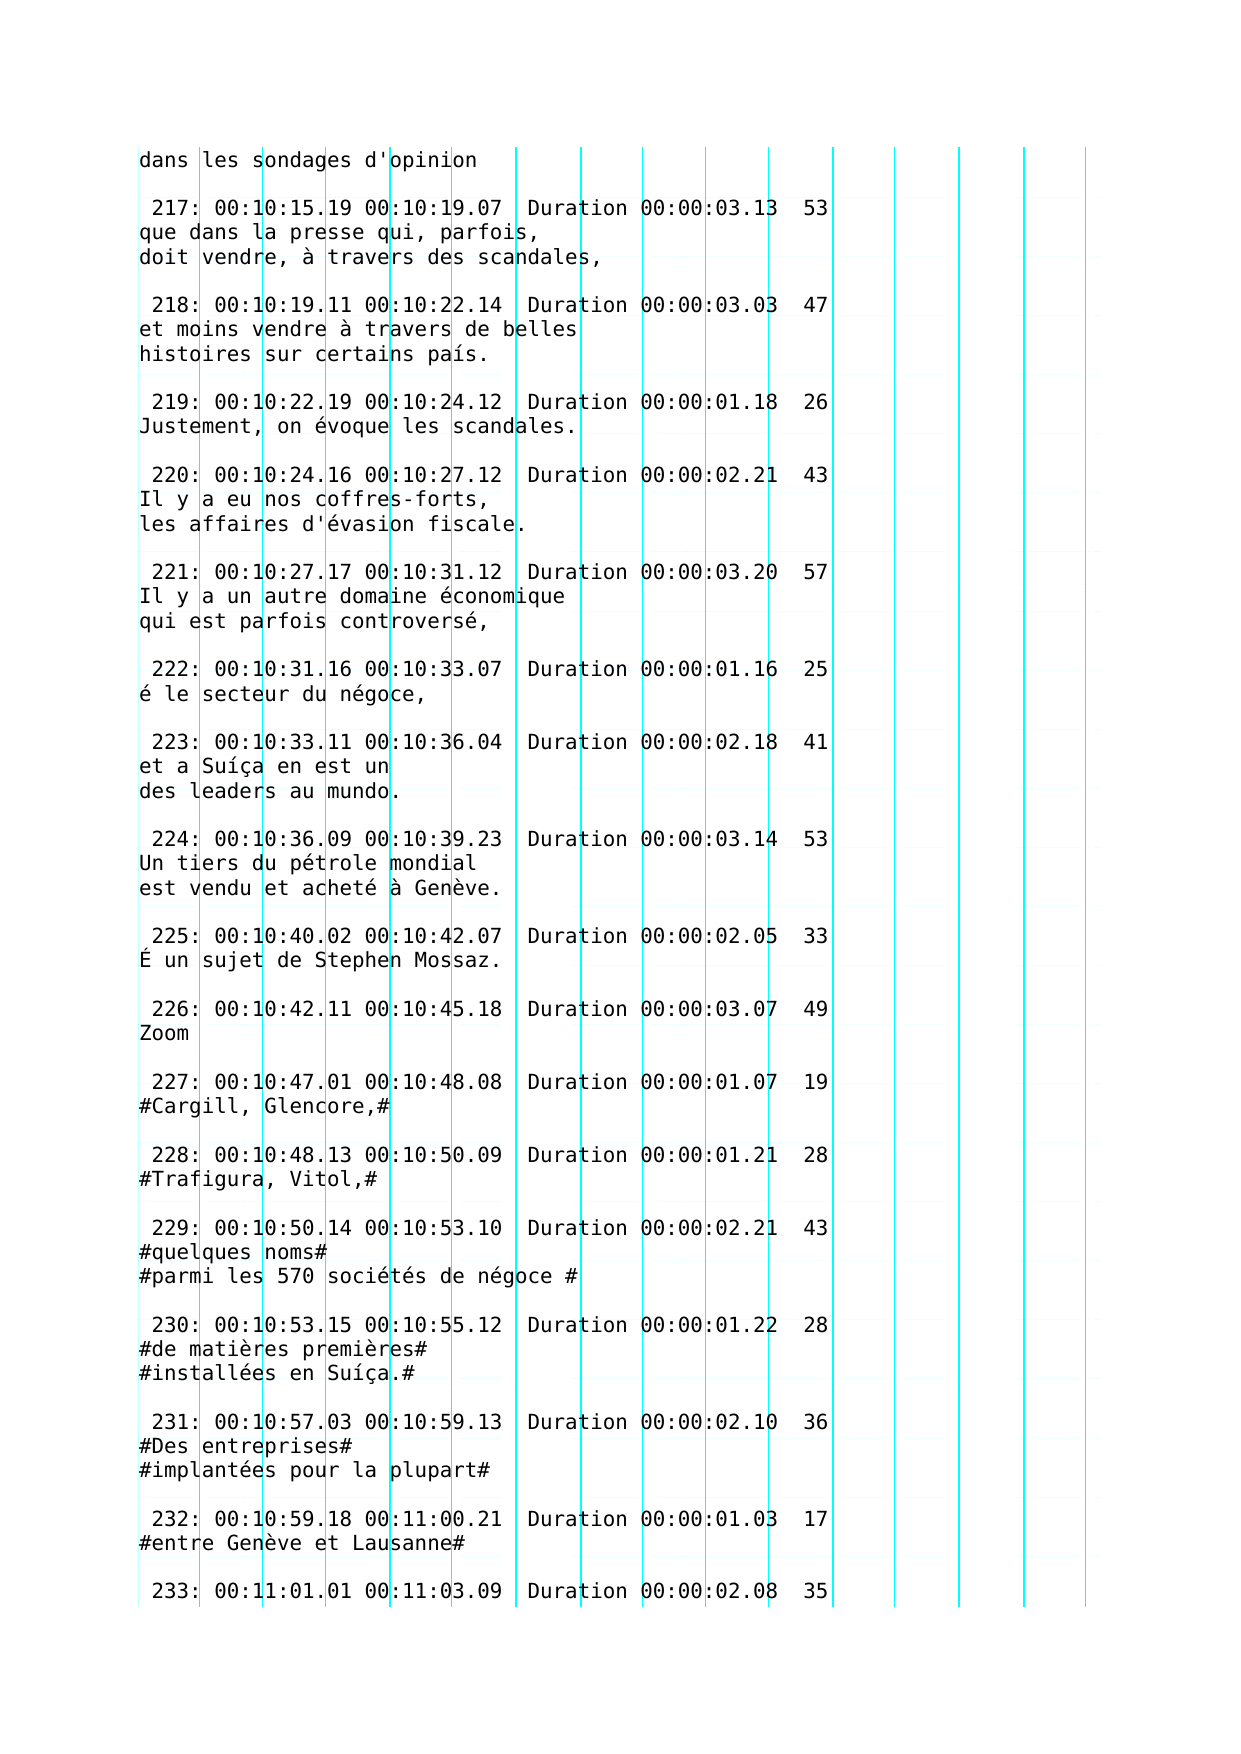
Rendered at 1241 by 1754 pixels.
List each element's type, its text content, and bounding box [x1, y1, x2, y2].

text 221: 00:10:27.17 00:10:31.12 Duration 00:00:03.20 57 [139, 560, 1101, 584]
text 218: 00:10:19.11 00:10:22.14 Duration 00:00:03.03 47 [139, 293, 1101, 317]
text 220: 00:10:24.16 00:10:27.12 Duration 00:00:02.21 43 [139, 463, 1101, 487]
text 224: 00:10:36.09 00:10:39.23 Duration 00:00:03.14 53 [139, 827, 1101, 851]
text #Des entreprises# [139, 1434, 1101, 1458]
picture [138, 147, 1102, 1607]
text 228: 00:10:48.13 00:10:50.09 Duration 00:00:01.21 28 [139, 1143, 1101, 1167]
text #installées en Suíça.# [139, 1361, 1101, 1385]
text est vendu et acheté à Genève. [139, 876, 1101, 900]
text dans les sondages d'opinion [139, 148, 1101, 172]
text et a Suíça en est un [139, 754, 1101, 779]
text Il y a un autre domaine économique [139, 584, 1101, 609]
text des leaders au mundo. [139, 779, 1101, 803]
text histoires sur certains país. [139, 342, 1101, 366]
text #parmi les 570 sociétés de négoce # [139, 1264, 1101, 1288]
text 222: 00:10:31.16 00:10:33.07 Duration 00:00:01.16 25 [139, 657, 1101, 682]
text #implantées pour la plupart# [139, 1458, 1101, 1482]
text 225: 00:10:40.02 00:10:42.07 Duration 00:00:02.05 33 [139, 924, 1101, 948]
text qui est parfois controversé, [139, 609, 1101, 633]
text 233: 00:11:01.01 00:11:03.09 Duration 00:00:02.08 35 [139, 1579, 1101, 1604]
text 227: 00:10:47.01 00:10:48.08 Duration 00:00:01.07 19 [139, 1070, 1101, 1094]
text 231: 00:10:57.03 00:10:59.13 Duration 00:00:02.10 36 [139, 1410, 1101, 1434]
text É un sujet de Stephen Mossaz. [139, 948, 1101, 973]
text Il y a eu nos coffres-forts, [139, 487, 1101, 512]
text que dans la presse qui, parfois, [139, 220, 1101, 245]
text Zoom [139, 1021, 1101, 1046]
text doit vendre, à travers des scandales, [139, 245, 1101, 269]
text 232: 00:10:59.18 00:11:00.21 Duration 00:00:01.03 17 [139, 1507, 1101, 1531]
text #de matières premières# [139, 1337, 1101, 1361]
text 217: 00:10:15.19 00:10:19.07 Duration 00:00:03.13 53 [139, 196, 1101, 220]
text é le secteur du négoce, [139, 682, 1101, 706]
text 226: 00:10:42.11 00:10:45.18 Duration 00:00:03.07 49 [139, 997, 1101, 1021]
text 229: 00:10:50.14 00:10:53.10 Duration 00:00:02.21 43 [139, 1216, 1101, 1240]
text #Cargill, Glencore,# [139, 1094, 1101, 1118]
text 223: 00:10:33.11 00:10:36.04 Duration 00:00:02.18 41 [139, 730, 1101, 754]
text #Trafigura, Vitol,# [139, 1167, 1101, 1191]
text les affaires d'évasion fiscale. [139, 512, 1101, 536]
text 219: 00:10:22.19 00:10:24.12 Duration 00:00:01.18 26 [139, 390, 1101, 414]
text Justement, on évoque les scandales. [139, 414, 1101, 439]
text #quelques noms# [139, 1240, 1101, 1264]
text #entre Genève et Lausanne# [139, 1531, 1101, 1555]
text 230: 00:10:53.15 00:10:55.12 Duration 00:00:01.22 28 [139, 1313, 1101, 1337]
text Un tiers du pétrole mondial [139, 851, 1101, 876]
text et moins vendre à travers de belles [139, 317, 1101, 342]
